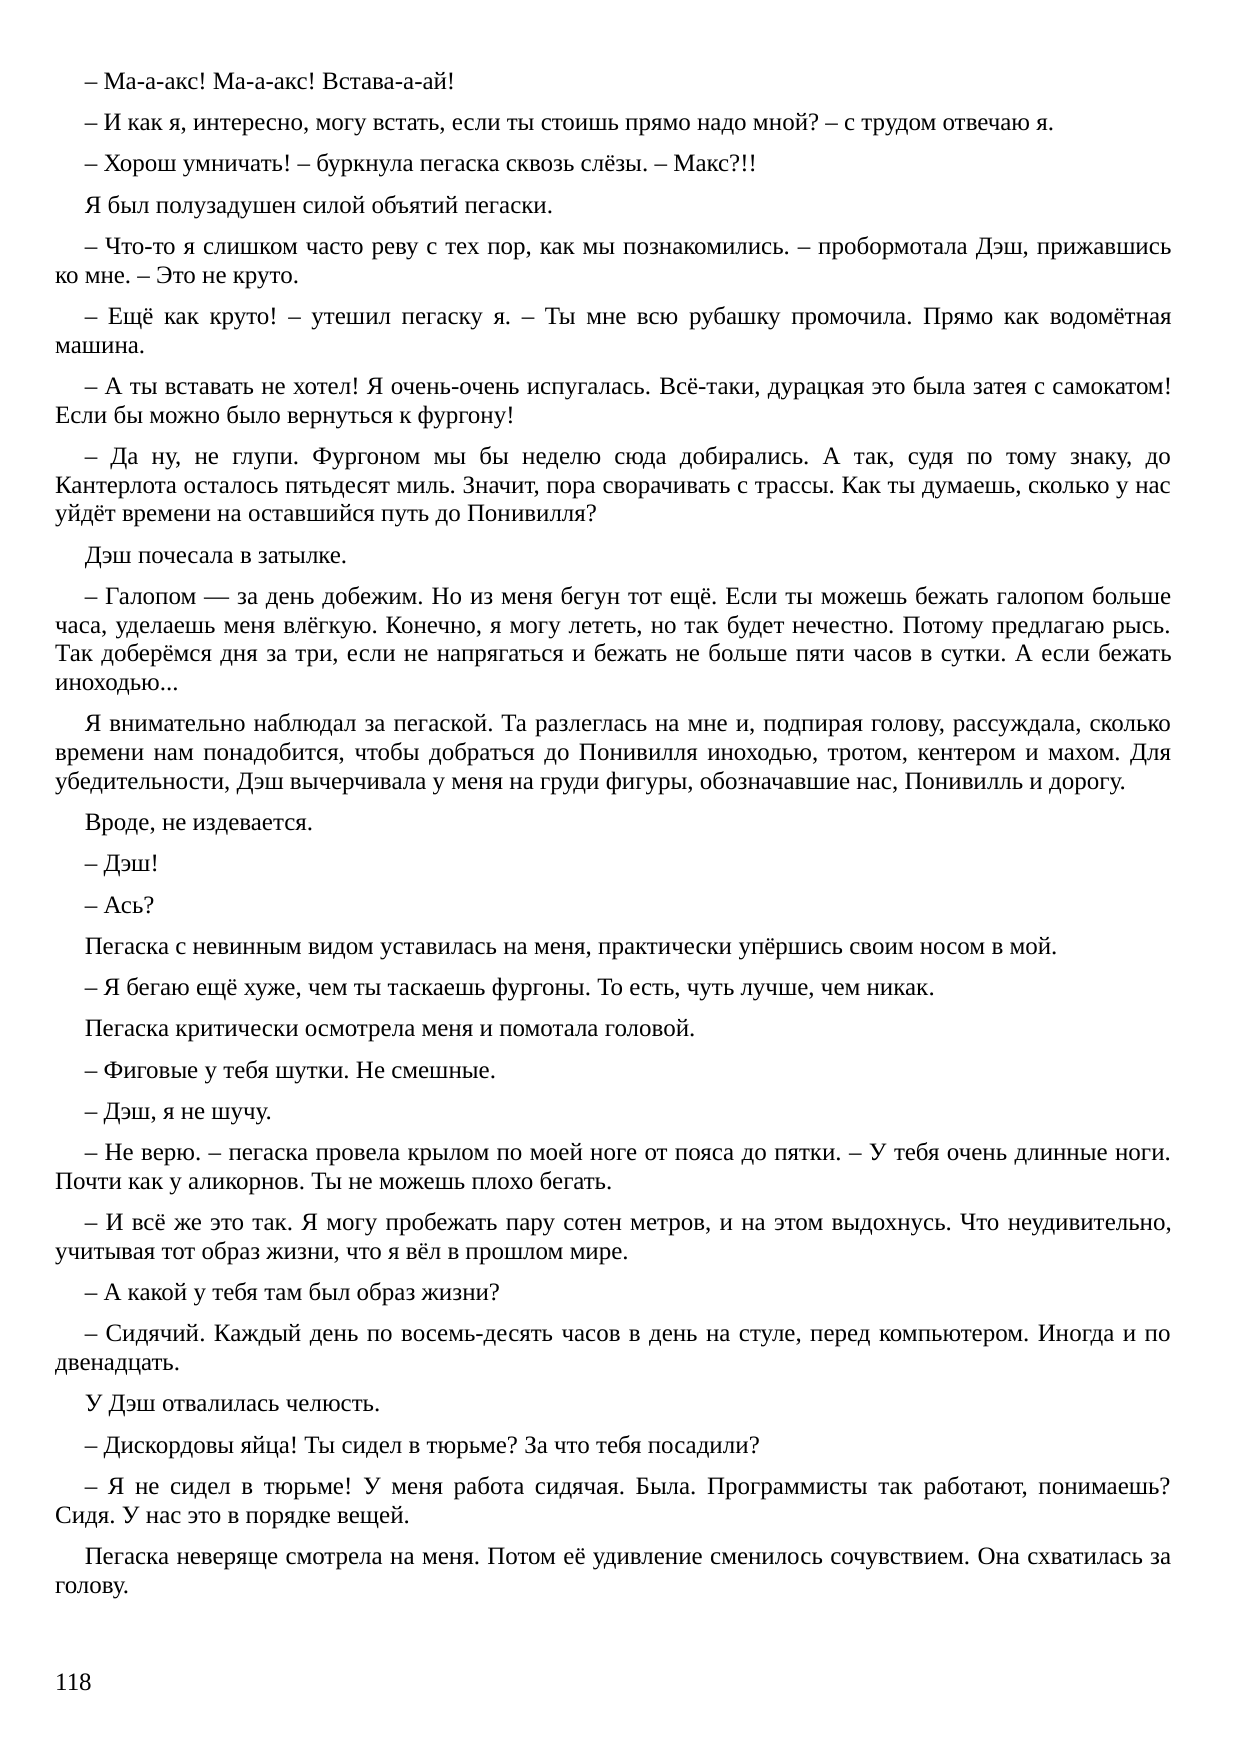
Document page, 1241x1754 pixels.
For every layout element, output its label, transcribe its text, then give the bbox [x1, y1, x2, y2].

text – А ты вставать не хотел! Я очень-очень испугалась. Всё-таки, дурацкая это была затея с самокатом! Если бы можно было вернуться к фургону! [55, 371, 1173, 428]
text – Ась? [55, 890, 1173, 918]
text Пегаска неверяще смотрела на меня. Потом её удивление сменилось сочувствием. Она схватилась за голову. [55, 1541, 1173, 1598]
text – И всё же это так. Я могу пробежать пару сотен метров, и на этом выдохнусь. Что неудивительно, учитывая тот образ жизни, что я вёл в прошлом мире. [55, 1207, 1173, 1265]
text У Дэш отвалилась челюсть. [55, 1388, 1173, 1417]
text – А какой у тебя там был образ жизни? [55, 1277, 1173, 1306]
text – Я бегаю ещё хуже, чем ты таскаешь фургоны. То есть, чуть лучше, чем никак. [55, 972, 1173, 1001]
text – Не верю. – пегаска провела крылом по моей ноге от пояса до пятки. – У тебя очень длинные ноги. Почти как у аликорнов. Ты не можешь плохо бегать. [55, 1137, 1173, 1195]
text Вроде, не издевается. [55, 807, 1173, 836]
text – Ма-а-акс! Ма-а-акс! Встава-а-ай! [55, 66, 1173, 95]
text – Фиговые у тебя шутки. Не смешные. [55, 1055, 1173, 1083]
text – Ещё как круто! – утешил пегаску я. – Ты мне всю рубашку промочила. Прямо как водомётная машина. [55, 301, 1173, 358]
text – Дэш! [55, 848, 1173, 877]
text – И как я, интересно, могу встать, если ты стоишь прямо надо мной? – с трудом отвечаю я. [55, 107, 1173, 136]
text – Хорош умничать! – буркнула пегаска сквозь слёзы. – Макс?!! [55, 148, 1173, 177]
text Я внимательно наблюдал за пегаской. Та разлеглась на мне и, подпирая голову, рассуждала, сколько времени нам понадобится, чтобы добраться до Понивилля иноходью, тротом, кентером и махом. Для убедительности, Дэш вычерчивала у меня на груди фигуры, обозначавшие нас, Понивилль и дорогу. [55, 708, 1173, 795]
text Дэш почесала в затылке. [55, 540, 1173, 568]
text – Дискордовы яйца! Ты сидел в тюрьме? За что тебя посадили? [55, 1430, 1173, 1458]
text – Сидячий. Каждый день по восемь-десять часов в день на стуле, перед компьютером. Иногда и по двенадцать. [55, 1318, 1173, 1376]
text Пегаска с невинным видом уставилась на меня, практически упёршись своим носом в мой. [55, 931, 1173, 960]
text – Да ну, не глупи. Фургоном мы бы неделю сюда добирались. А так, судя по тому знаку, до Кантерлота осталось пятьдесят миль. Значит, пора сворачивать с трассы. Как ты думаешь, сколько у нас уйдёт времени на оставшийся путь до Понивилля? [55, 441, 1173, 527]
text – Что-то я слишком часто реву с тех пор, как мы познакомились. – пробормотала Дэш, прижавшись ко мне. – Это не круто. [55, 231, 1173, 288]
text – Дэш, я не шучу. [55, 1096, 1173, 1125]
text Пегаска критически осмотрела меня и помотала головой. [55, 1013, 1173, 1042]
text Я был полузадушен силой объятий пегаски. [55, 190, 1173, 218]
text – Галопом — за день добежим. Но из меня бегун тот ещё. Если ты можешь бежать галопом больше часа, уделаешь меня влёгкую. Конечно, я могу лететь, но так будет нечестно. Потому предлагаю рысь. Так доберёмся дня за три, если не напрягаться и бежать не больше пяти часов в сутки. А если бежать иноходью... [55, 581, 1173, 696]
text – Я не сидел в тюрьме! У меня работа сидячая. Была. Программисты так работают, понимаешь? Сидя. У нас это в порядке вещей. [55, 1471, 1173, 1528]
